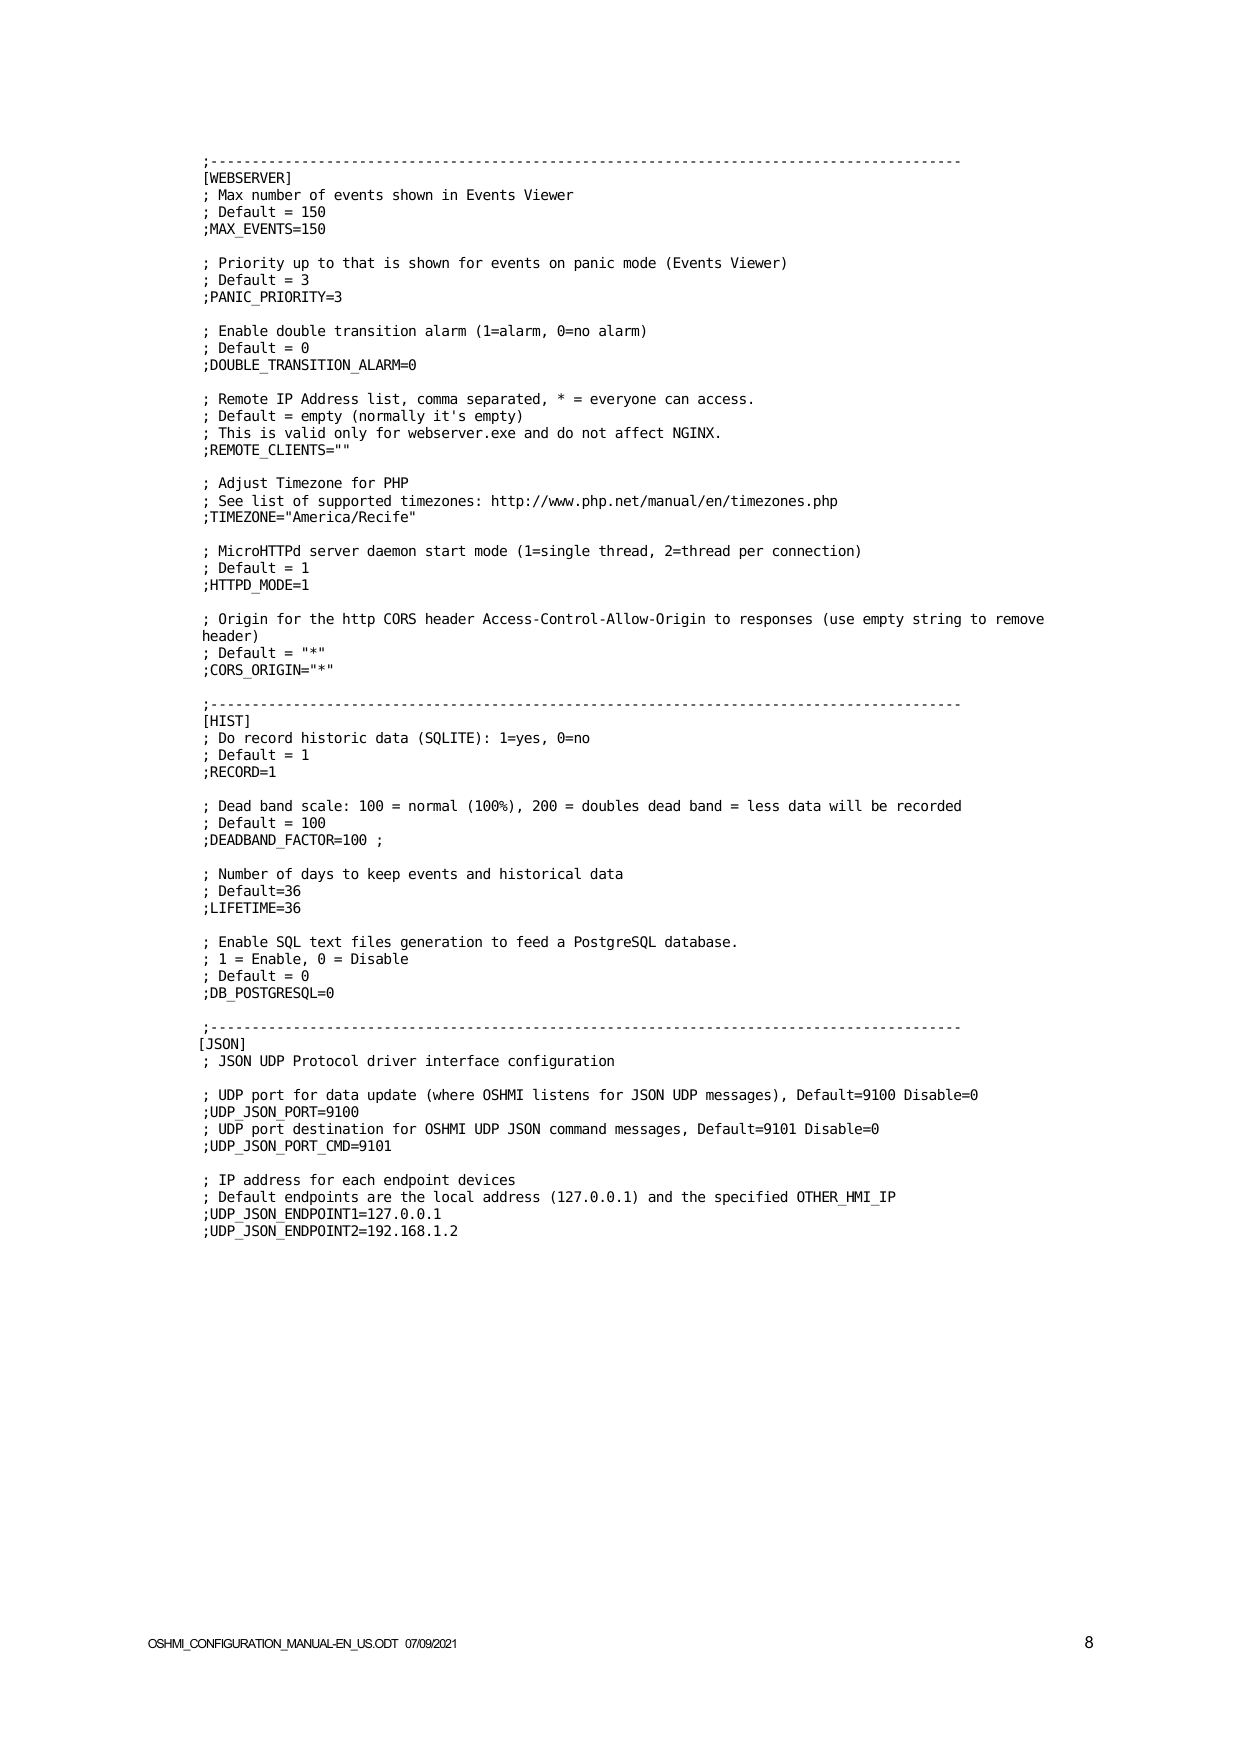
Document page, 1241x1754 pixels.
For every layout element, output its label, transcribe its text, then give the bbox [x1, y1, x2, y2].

text ; Dead band scale: 100 = normal (100%), 200 = doubles dead band = less data will be recorded [202, 798, 1093, 815]
text ; JSON UDP Protocol driver interface configuration [202, 1053, 1093, 1070]
text ; Default=36 [202, 883, 1093, 900]
text ; Default endpoints are the local address (127.0.0.1) and the specified OTHER_HMI_IP [202, 1188, 1093, 1206]
text ;MAX_EVENTS=150 [202, 221, 1093, 238]
text ; See list of supported timezones: http://www.php.net/manual/en/timezones.php [202, 492, 1093, 509]
text ;UDP_JSON_PORT_CMD=9101 [202, 1138, 1093, 1154]
text ; MicroHTTPd server daemon start mode (1=single thread, 2=thread per connection) [202, 543, 1093, 560]
text ;LIFETIME=36 [202, 900, 1093, 917]
text ; Default = "*" [202, 645, 1093, 662]
text ;------------------------------------------------------------------------------------------- [202, 1019, 1093, 1036]
text ; Default = 100 [202, 815, 1093, 832]
text ; UDP port for data update (where OSHMI listens for JSON UDP messages), Default=9100 Disable=0 [202, 1087, 1093, 1104]
text [WEBSERVER] [202, 170, 1093, 187]
text ;PANIC_PRIORITY=3 [202, 289, 1093, 306]
text ; This is valid only for webserver.exe and do not affect NGINX. [202, 424, 1093, 441]
text ; Default = 0 [202, 968, 1093, 985]
text ;DB_POSTGRESQL=0 [202, 985, 1093, 1002]
text ;DEADBAND_FACTOR=100 ; [202, 832, 1093, 849]
text ; UDP port destination for OSHMI UDP JSON command messages, Default=9101 Disable=0 [202, 1121, 1093, 1138]
text ; Default = 150 [202, 204, 1093, 221]
text ;RECORD=1 [202, 764, 1093, 781]
text ;TIMEZONE="America/Recife" [202, 509, 1093, 526]
text ; 1 = Enable, 0 = Disable [202, 951, 1093, 968]
text ; Remote IP Address list, comma separated, * = everyone can access. [202, 391, 1093, 407]
text ; Default = 3 [202, 272, 1093, 289]
text ;HTTPD_MODE=1 [202, 577, 1093, 594]
text ;UDP_JSON_PORT=9100 [202, 1104, 1093, 1121]
text ;REMOTE_CLIENTS="" [202, 441, 1093, 458]
text ; Default = empty (normally it's empty) [202, 407, 1093, 424]
text ; Default = 0 [202, 339, 1093, 357]
text [HIST] [202, 713, 1093, 730]
text ;UDP_JSON_ENDPOINT1=127.0.0.1 [202, 1206, 1093, 1222]
text ; Default = 1 [202, 560, 1093, 577]
text ;UDP_JSON_ENDPOINT2=192.168.1.2 [202, 1222, 1093, 1239]
text ;CORS_ORIGIN="*" [202, 662, 1093, 679]
text ;------------------------------------------------------------------------------------------- [202, 696, 1093, 713]
text ; IP address for each endpoint devices [202, 1172, 1093, 1188]
text ; Adjust Timezone for PHP [202, 475, 1093, 492]
text [JSON] [148, 1036, 1093, 1053]
text ; Enable SQL text files generation to feed a PostgreSQL database. [202, 934, 1093, 951]
text ;------------------------------------------------------------------------------------------- [202, 153, 1093, 170]
text ; Default = 1 [202, 747, 1093, 764]
text ; Origin for the http CORS header Access-Control-Allow-Origin to responses (use empty string to remove header) [202, 611, 1093, 645]
text ; Do record historic data (SQLITE): 1=yes, 0=no [202, 730, 1093, 747]
text ; Priority up to that is shown for events on panic mode (Events Viewer) [202, 255, 1093, 272]
text ; Max number of events shown in Events Viewer [202, 187, 1093, 204]
text ;DOUBLE_TRANSITION_ALARM=0 [202, 357, 1093, 373]
text ; Number of days to keep events and historical data [202, 866, 1093, 883]
text ; Enable double transition alarm (1=alarm, 0=no alarm) [202, 323, 1093, 339]
